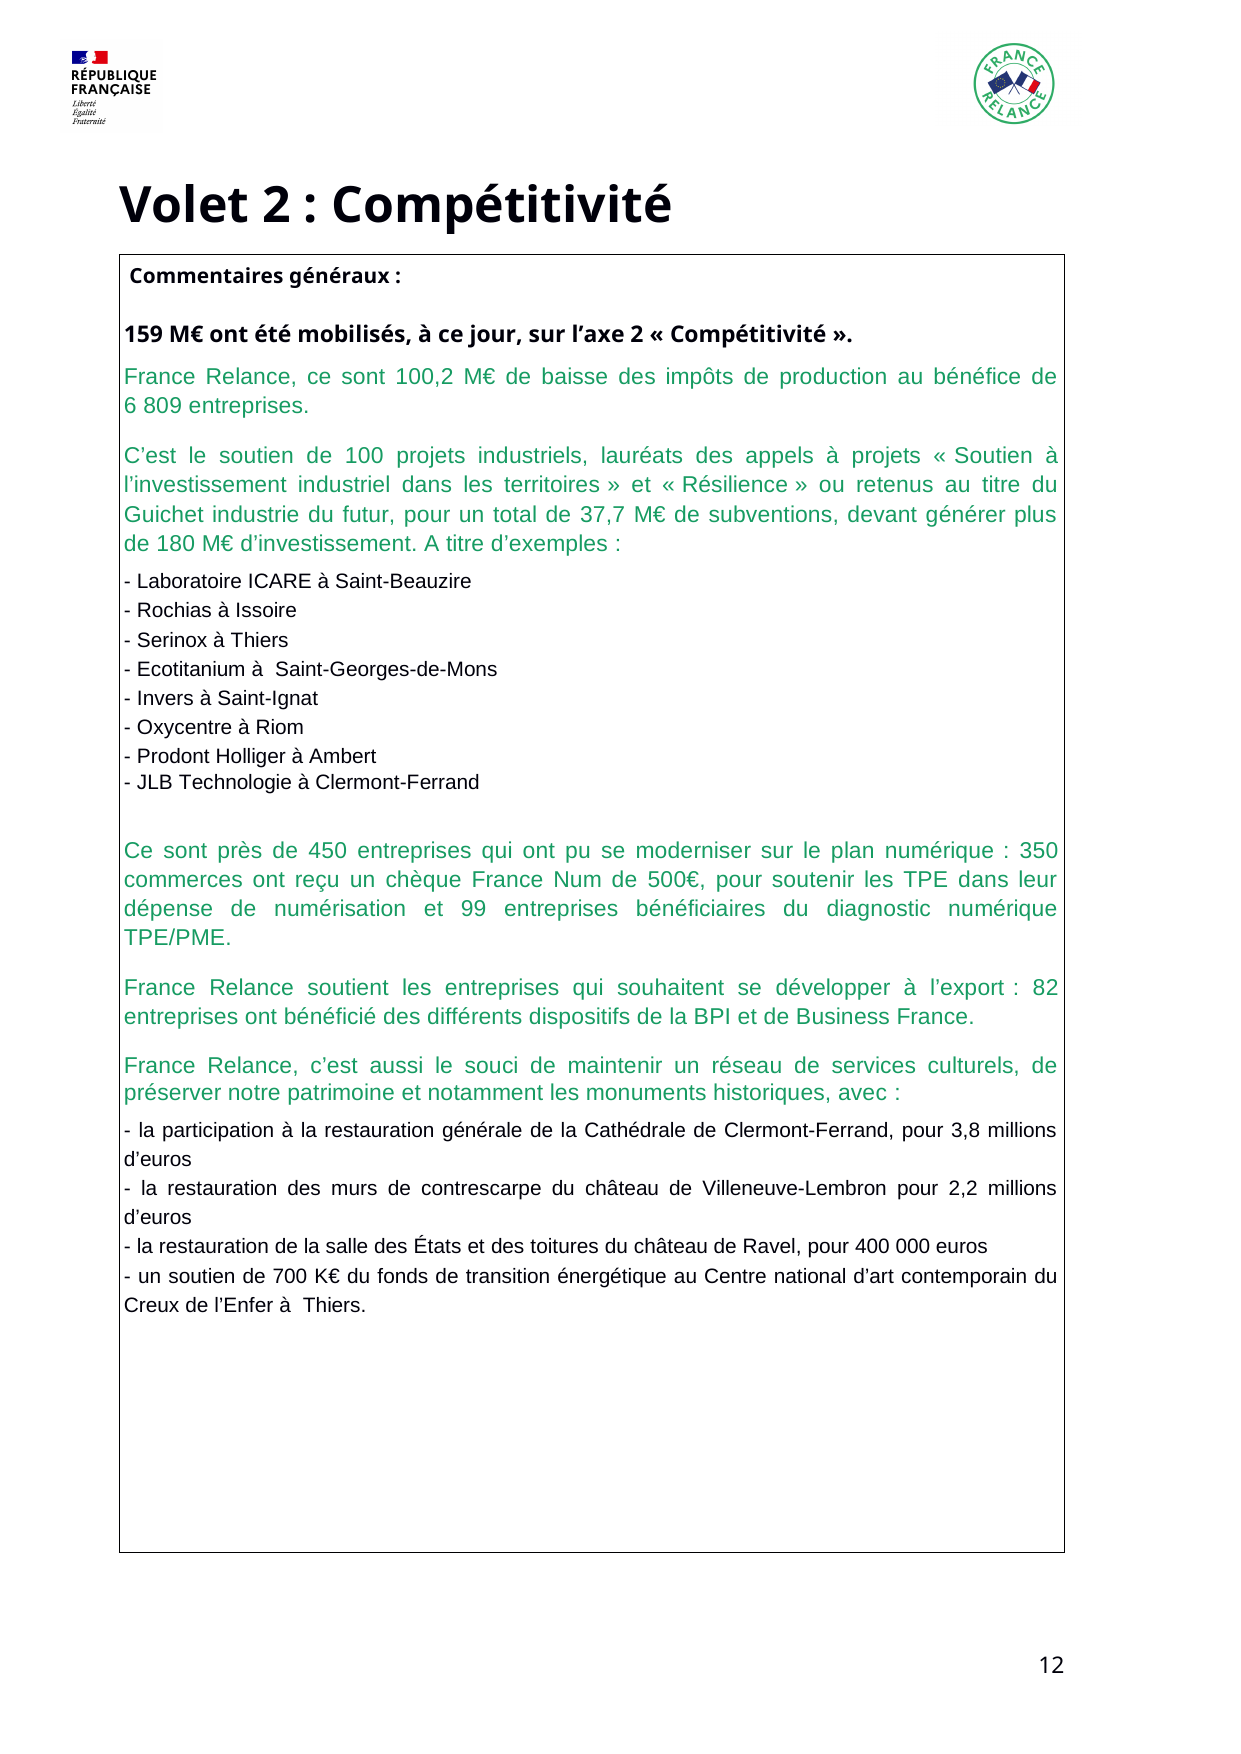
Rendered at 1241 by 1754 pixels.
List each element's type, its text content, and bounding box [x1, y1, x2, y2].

subtitle Volet 2 : Compétitivité [119, 168, 1094, 236]
table_header Commentaires généraux : 159 M€ ont été mobilisés, à ce jour, sur l’axe 2 « Compétitivité ». France Relance, ce sont 100,2 M€ de baisse des impôts de production au bénéfice de 6 809 entreprises. C’est le soutien de 100 projets industriels, lauréats des appels à projets « Soutien à l’investissement industriel dans les territoires » et « Résilience » ou retenus au titre du Guichet industrie du futur, pour un total de 37,7 M€ de subventions, devant générer plus de 180 M€ d’investissement. A titre d’exemples : - Laboratoire ICARE à Saint-Beauzire - Rochias à Issoire - Serinox à Thiers - Ecotitanium à Saint-Georges-de-Mons - Invers à Saint-Ignat - Oxycentre à Riom - Prodont Holliger à Ambert - JLB Technologie à Clermont-Ferrand Ce sont près de 450 entreprises qui ont pu se moderniser sur le plan numérique : 350 commerces ont reçu un chèque France Num de 500€, pour soutenir les TPE dans leur dépense de numérisation et 99 entreprises bénéficiaires du diagnostic numérique TPE/PME. France Relance soutient les entreprises qui souhaitent se développer à l’export : 82 entreprises ont bénéficié des différents dispositifs de la BPI et de Business France. France Relance, c’est aussi le souci de maintenir un réseau de services culturels, de préserver notre patrimoine et notamment les monuments historiques, avec : - la participation à la restauration générale de la Cathédrale de Clermont-Ferrand, pour 3,8 millions d’euros - la restauration des murs de contrescarpe du château de Villeneuve-Lembron pour 2,2 millions d’euros - la restauration de la salle des États et des toitures du château de Ravel, pour 400 000 euros - un soutien de 700 K€ du fonds de transition énergétique au Centre national d’art contemporain du Creux de l’Enfer à Thiers. [120, 255, 1064, 1552]
picture [935, 31, 1093, 126]
picture [60, 39, 169, 137]
